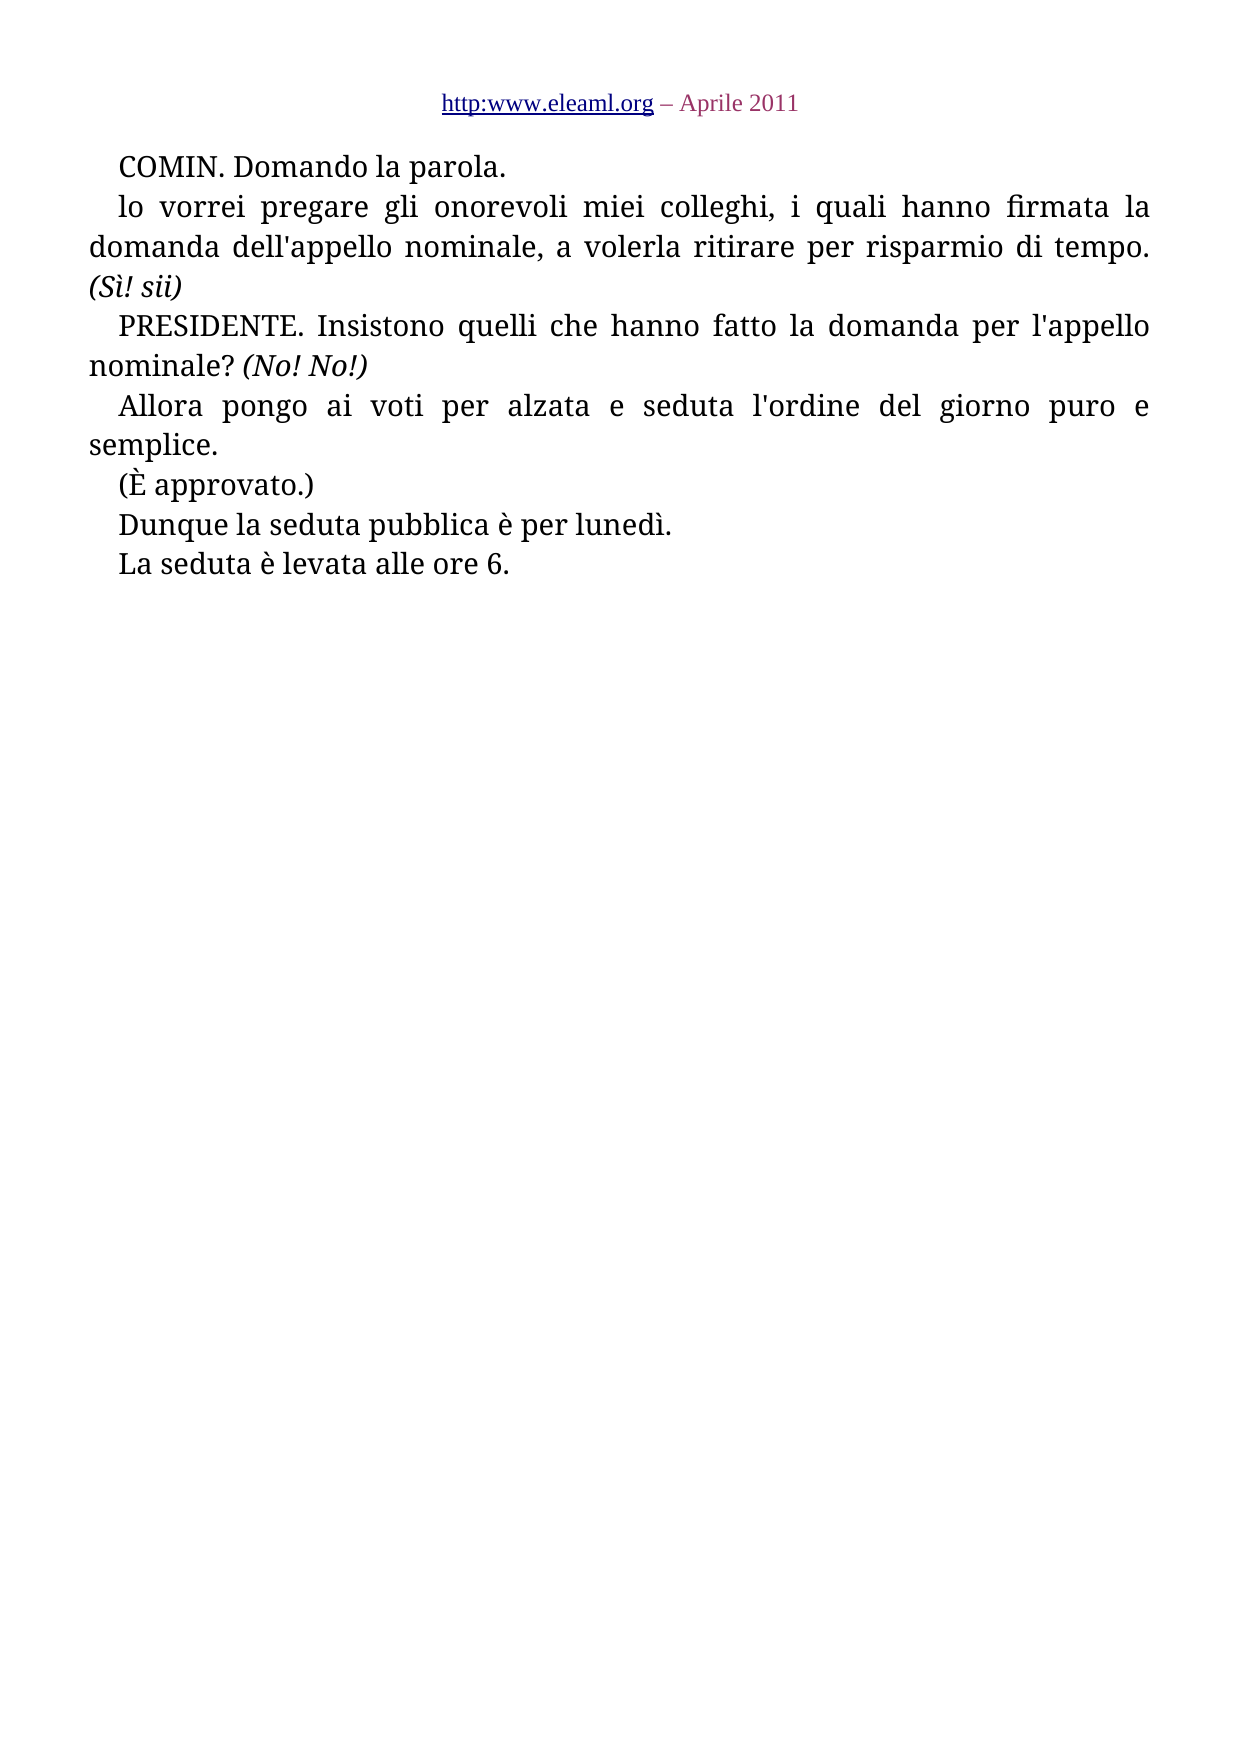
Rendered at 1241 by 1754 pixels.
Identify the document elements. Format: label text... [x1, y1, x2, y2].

text La seduta è levata alle ore 6. [88, 544, 1152, 583]
text Dunque la seduta pubblica è per lunedì. [88, 504, 1152, 544]
text PRESIDENTE. Insistono quelli che hanno fatto la domanda per l'appello nominale? (No! No!) [88, 306, 1152, 385]
text lo vorrei pregare gli onorevoli miei colleghi, i quali hanno firmata la domanda dell'appello nominale, a volerla ritirare per risparmio di tempo. (Sì! sii) [88, 186, 1152, 306]
text (È approvato.) [88, 464, 1152, 504]
text COMIN. Domando la parola. [88, 147, 1152, 186]
text Allora pongo ai voti per alzata e seduta l'ordine del giorno puro e semplice. [88, 385, 1152, 464]
